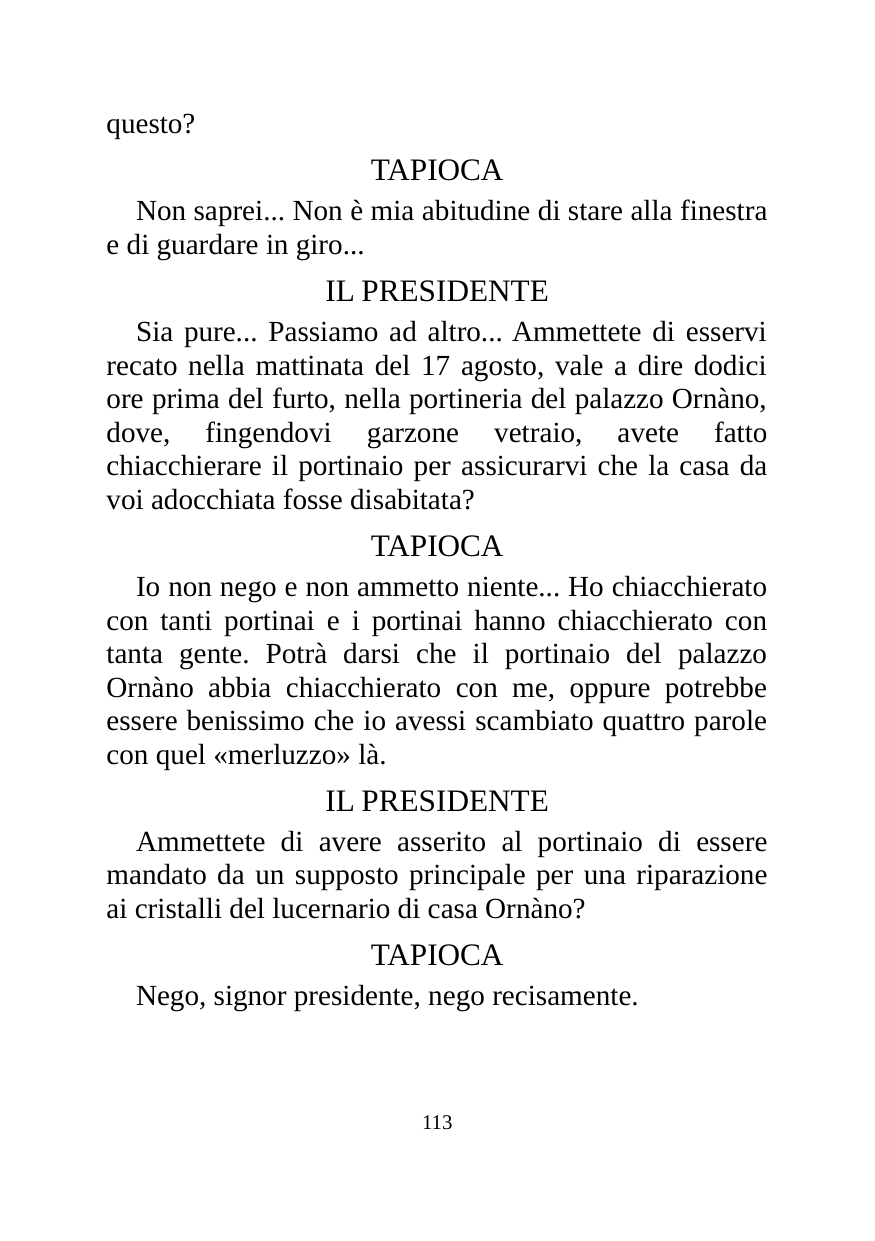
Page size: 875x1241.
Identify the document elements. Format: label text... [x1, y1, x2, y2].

text Sia pure... Passiamo ad altro... Ammettete di esservi recato nella mattinata del 17 agosto, vale a dire dodici ore prima del furto, nella portineria del palazzo Ornàno, dove, fingendovi garzone vetraio, avete fatto chiacchierare il portinaio per assicurarvi che la casa da voi adocchiata fosse disabitata? [106, 314, 768, 515]
text IL PRESIDENTE [106, 782, 768, 818]
text Non saprei... Non è mia abitudine di stare alla finestra e di guardare in giro... [106, 193, 768, 261]
text Io non nego e non ammetto niente... Ho chiacchierato con tanti portinai e i portinai hanno chiacchierato con tanta gente. Potrà darsi che il portinaio del palazzo Ornàno abbia chiacchierato con me, oppure potrebbe essere benissimo che io avessi scambiato quattro parole con quel «merluzzo» là. [106, 569, 768, 770]
text Ammettete di avere asserito al portinaio di essere mandato da un supposto principale per una riparazione ai cristalli del lucernario di casa Ornàno? [106, 824, 768, 924]
text IL PRESIDENTE [106, 272, 768, 308]
text questo? [106, 106, 768, 140]
text Nego, signor presidente, nego recisamente. [106, 978, 768, 1012]
text TAPIOCA [106, 936, 768, 972]
text TAPIOCA [106, 152, 768, 187]
text TAPIOCA [106, 527, 768, 563]
